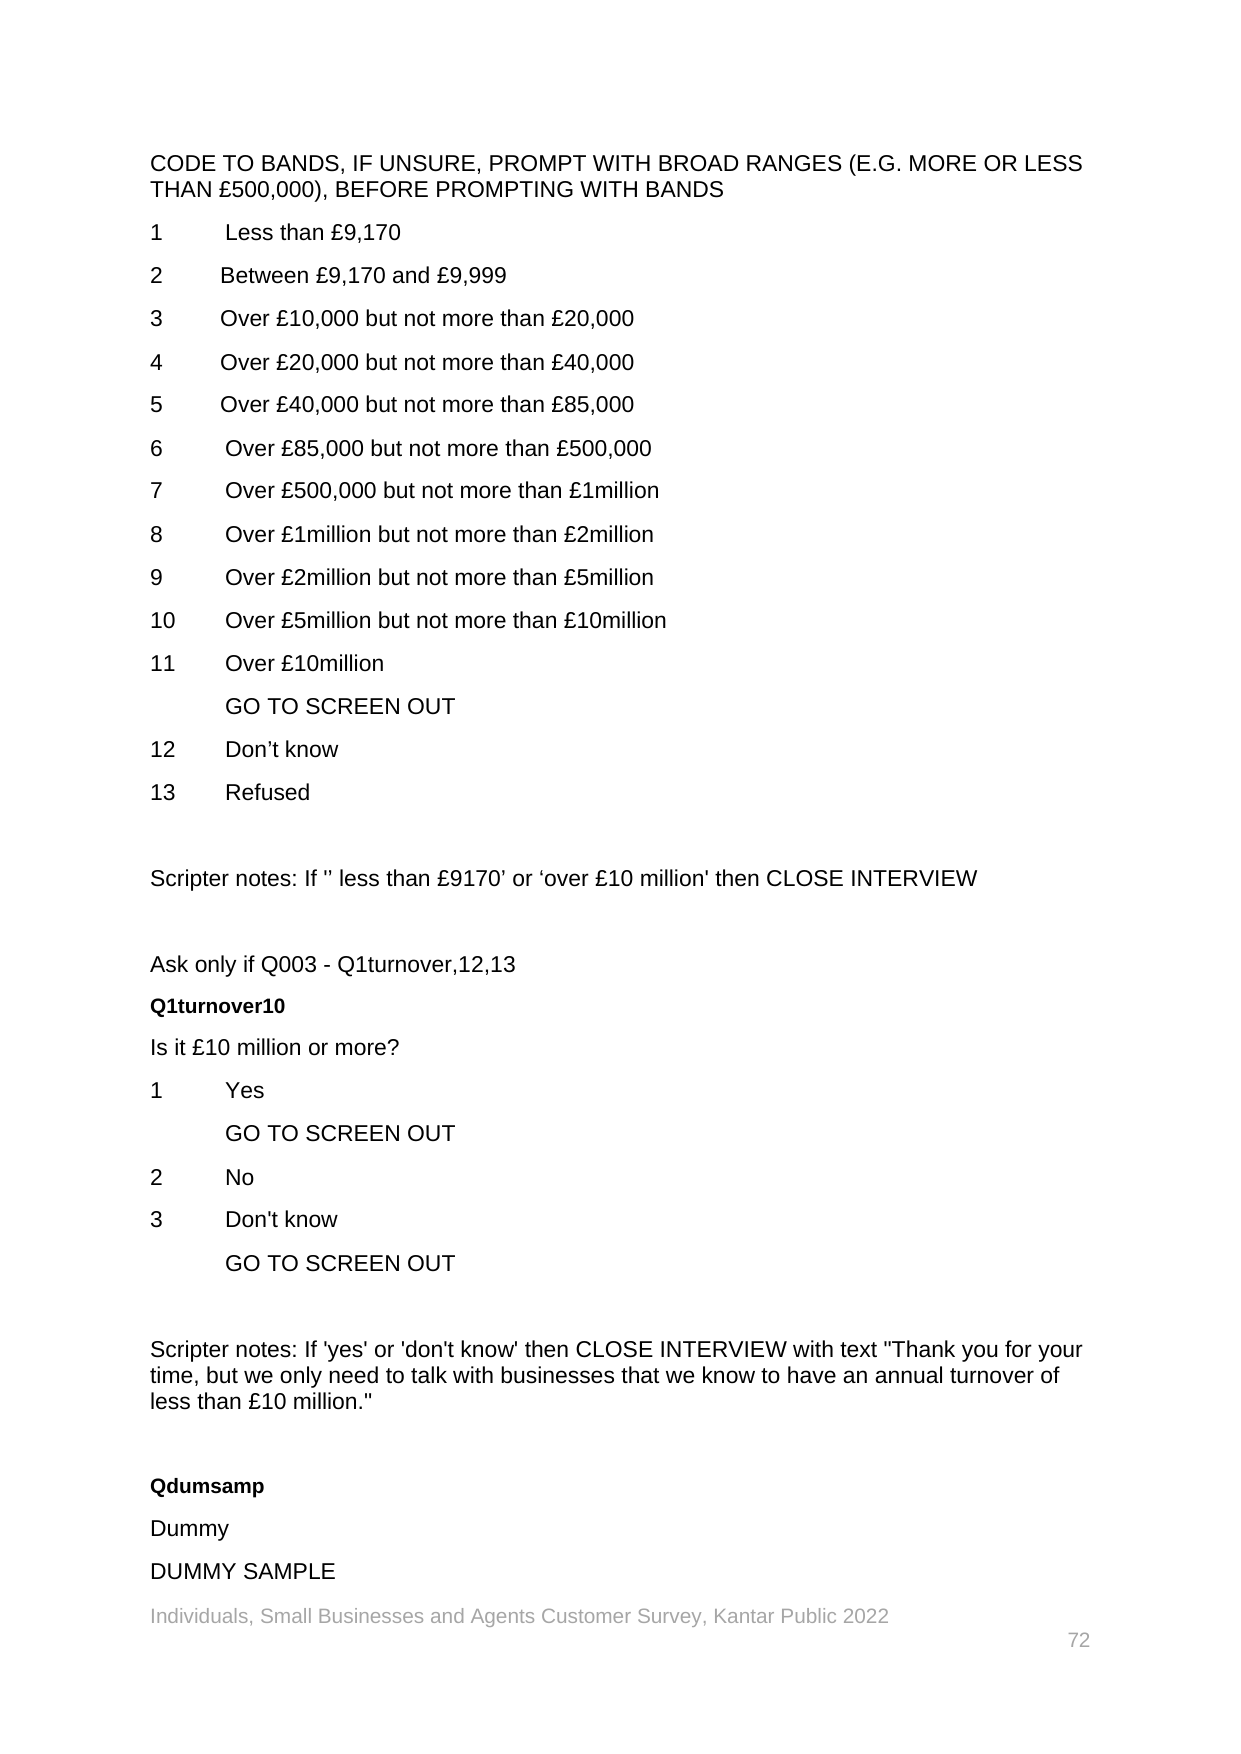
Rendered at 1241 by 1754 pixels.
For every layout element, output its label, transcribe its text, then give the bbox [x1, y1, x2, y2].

text Scripter notes: If 'yes' or 'don't know' then CLOSE INTERVIEW with text "Thank you for your time, but we only need to talk with businesses that we know to have an annual turnover of less than £10 million." [150, 1336, 1090, 1414]
text DUMMY SAMPLE [150, 1558, 1090, 1584]
text Qdumsamp [150, 1474, 1090, 1498]
text 5 Over £40,000 but not more than £85,000 [150, 391, 1090, 418]
text 1 Less than £9,170 [150, 219, 1090, 246]
text 9 Over £2million but not more than £5million [150, 563, 1090, 590]
text CODE TO BANDS, IF UNSURE, PROMPT WITH BROAD RANGES (E.G. MORE OR LESS THAN £500,000), BEFORE PROMPTING WITH BANDS [150, 150, 1090, 203]
text 2 No [150, 1163, 1090, 1190]
text 3 Over £10,000 but not more than £20,000 [150, 305, 1090, 332]
text Dummy [150, 1515, 1090, 1541]
text Is it £10 million or more? [150, 1034, 1090, 1061]
text 10 Over £5million but not more than £10million [150, 607, 1090, 633]
text Q1turnover10 [150, 994, 1090, 1018]
text 3 Don't know [150, 1206, 1090, 1233]
text 1 Yes [150, 1077, 1090, 1104]
text 8 Over £1million but not more than £2million [150, 521, 1090, 547]
text Scripter notes: If '’ less than £9170’ or ‘over £10 million' then CLOSE INTERVIEW [150, 865, 1090, 891]
text GO TO SCREEN OUT [150, 693, 1090, 719]
text GO TO SCREEN OUT [150, 1249, 1090, 1276]
text 12 Don’t know [150, 736, 1090, 762]
text 6 Over £85,000 but not more than £500,000 [150, 434, 1090, 461]
text Ask only if Q003 - Q1turnover,12,13 [150, 951, 1090, 977]
text 2 Between £9,170 and £9,999 [150, 262, 1090, 289]
text 7 Over £500,000 but not more than £1million [150, 477, 1090, 504]
text 4 Over £20,000 but not more than £40,000 [150, 348, 1090, 375]
text GO TO SCREEN OUT [150, 1120, 1090, 1147]
text 13 Refused [150, 779, 1090, 805]
text 11 Over £10million [150, 649, 1090, 676]
